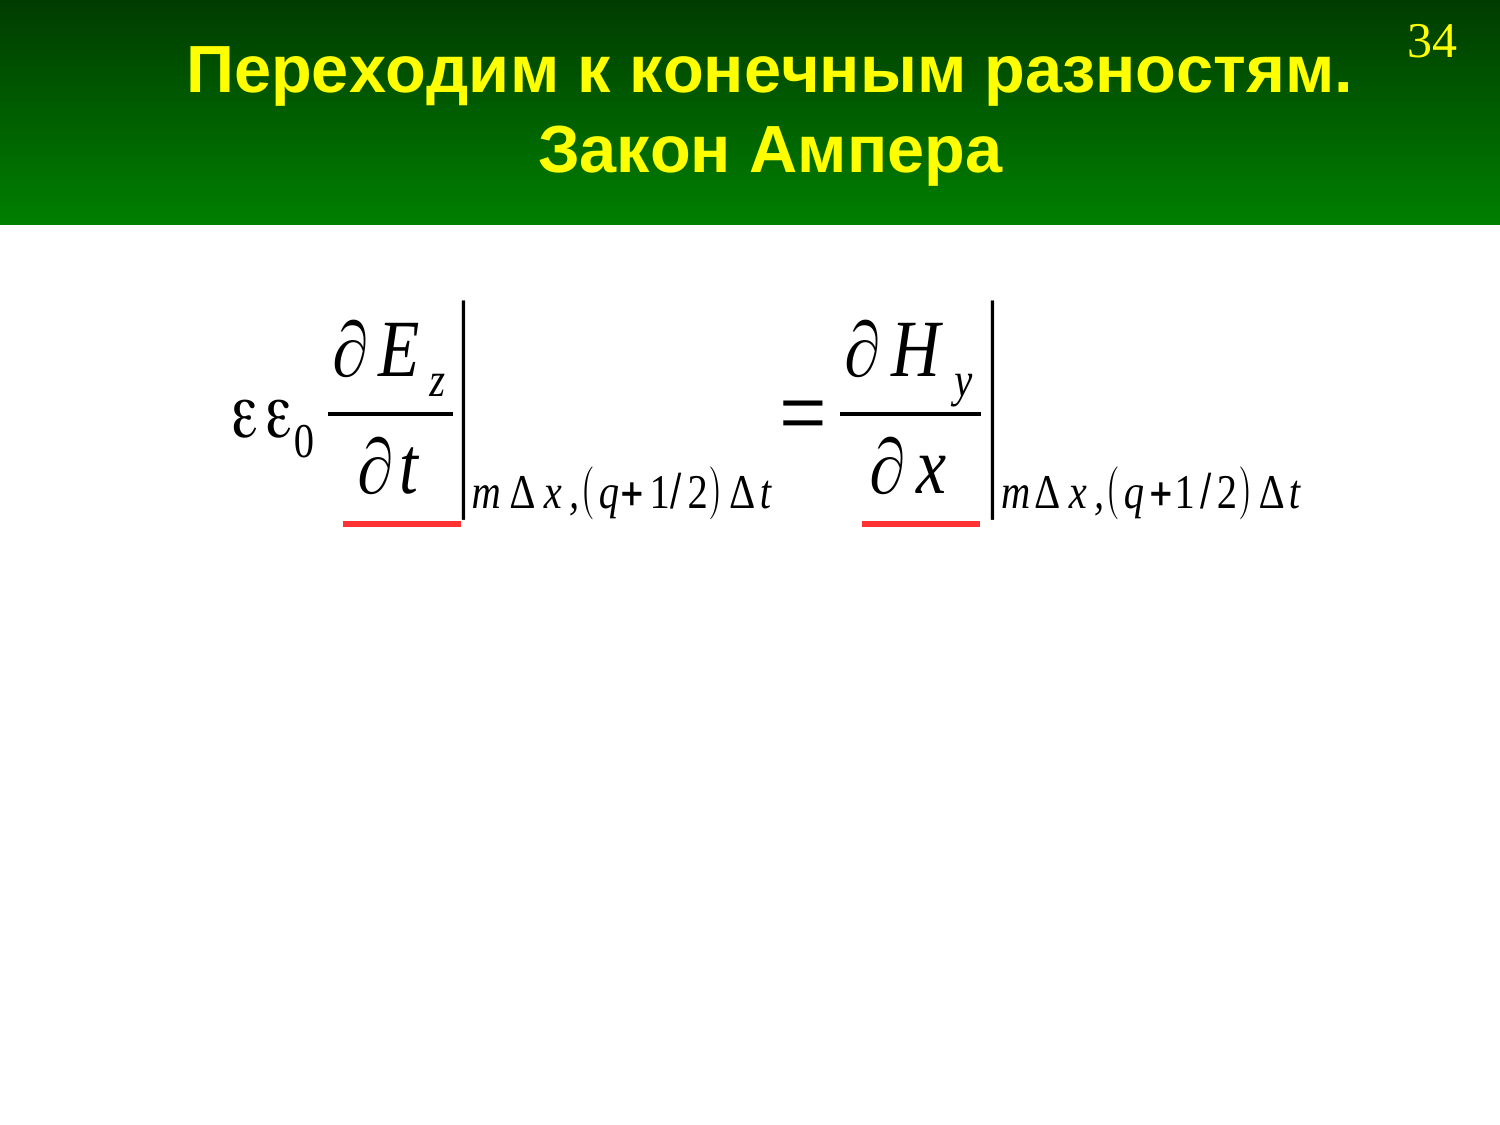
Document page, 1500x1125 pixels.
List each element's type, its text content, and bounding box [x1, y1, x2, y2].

title Переходим к конечным разностям. Закон Ампера [100, 0, 1441, 249]
chart [209, 295, 1318, 525]
